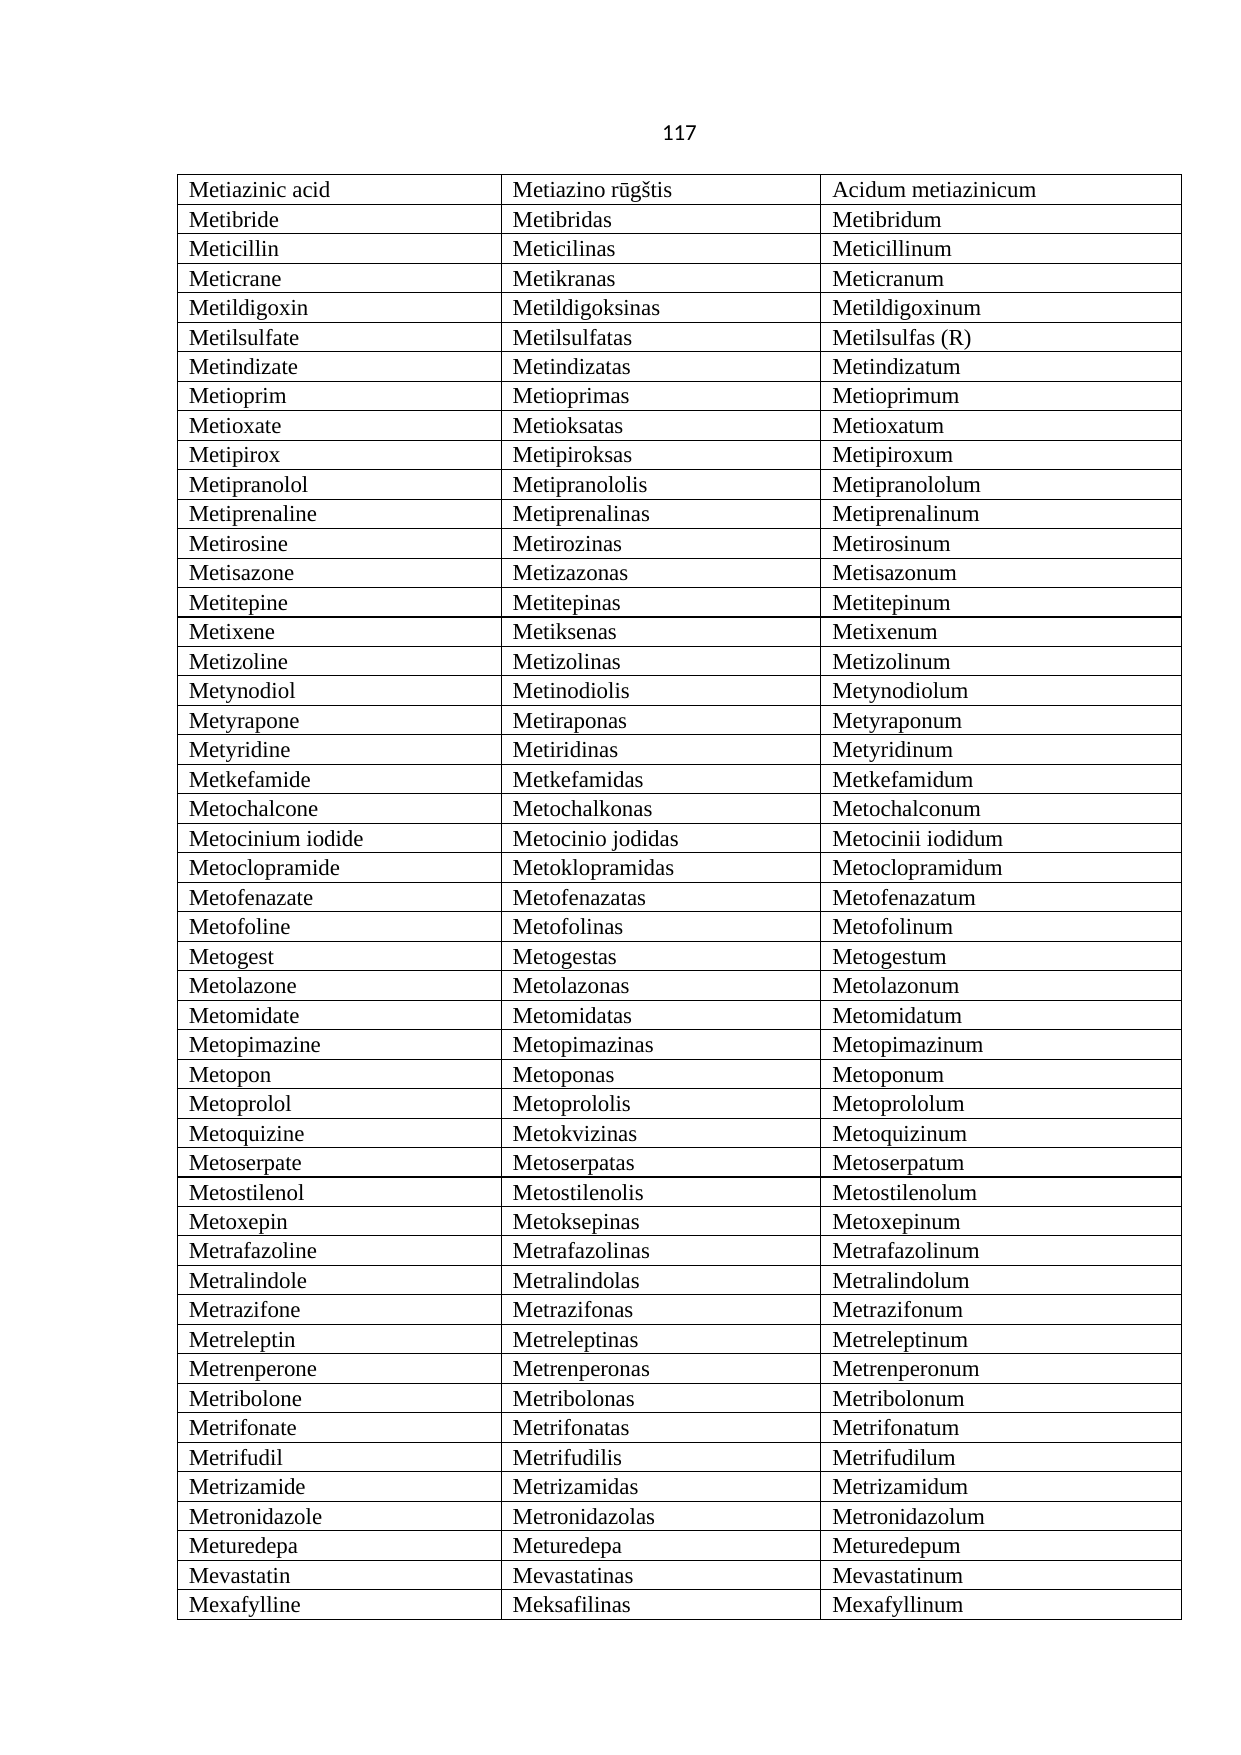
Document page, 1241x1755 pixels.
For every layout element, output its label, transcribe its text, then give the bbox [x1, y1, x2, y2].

table_cell Metoserpatum [821, 1148, 1181, 1176]
table_cell Metrazifonum [821, 1295, 1181, 1324]
table_cell Metochalconum [821, 794, 1181, 823]
table_cell Metogest [178, 942, 501, 970]
table_cell Metoprololis [502, 1089, 820, 1117]
table_cell Metilsulfate [178, 323, 501, 351]
table_cell Metilsulfatas [502, 323, 820, 351]
table_cell Metoquizinum [821, 1119, 1181, 1147]
table_cell Metoponum [821, 1060, 1181, 1088]
table_cell Meturedepum [821, 1531, 1181, 1560]
table_cell Metyraponum [821, 706, 1181, 734]
table_cell Metopimazine [178, 1030, 501, 1058]
table_cell Metrazifone [178, 1295, 501, 1324]
table_cell Metrifonatas [502, 1413, 820, 1442]
table_cell Metrenperonum [821, 1354, 1181, 1383]
table_cell Metrifonate [178, 1413, 501, 1442]
table_cell Metizazonas [502, 559, 820, 587]
table_cell Metofenazatas [502, 883, 820, 911]
table_cell Metrizamidum [821, 1472, 1181, 1501]
table_cell Metocinii iodidum [821, 824, 1181, 852]
table_cell Metrizamide [178, 1472, 501, 1501]
table_cell Metochalcone [178, 794, 501, 823]
table_cell Metreleptinas [502, 1325, 820, 1353]
table_cell Metioksatas [502, 411, 820, 439]
table_cell Meticillin [178, 234, 501, 263]
table_cell Metoponas [502, 1060, 820, 1088]
table_cell Metocinio jodidas [502, 824, 820, 852]
table_cell Metioxate [178, 411, 501, 439]
table_cell Metralindolum [821, 1266, 1181, 1294]
table_cell Metralindole [178, 1266, 501, 1294]
table_cell Metikranas [502, 264, 820, 292]
table_cell Metralindolas [502, 1266, 820, 1294]
table_cell Metolazonum [821, 971, 1181, 999]
table_cell Metreleptin [178, 1325, 501, 1353]
table_cell Metiazinic acid [178, 175, 501, 204]
table_cell Metofoline [178, 912, 501, 941]
table_cell Metrizamidas [502, 1472, 820, 1501]
table_cell Metipirox [178, 441, 501, 469]
table_cell Metrenperonas [502, 1354, 820, 1383]
table_cell Acidum metiazinicum [821, 175, 1181, 204]
table_cell Metoklopramidas [502, 853, 820, 882]
table_cell Metoclopramide [178, 853, 501, 882]
table_cell Metitepinum [821, 588, 1181, 616]
table_cell Metioxatum [821, 411, 1181, 439]
table_cell Meticrane [178, 264, 501, 292]
table_cell Metrafazoline [178, 1236, 501, 1265]
table_cell Metynodiol [178, 676, 501, 705]
table_cell Metofolinas [502, 912, 820, 941]
table_cell Metiazino rūgštis [502, 175, 820, 204]
table_cell Metoquizine [178, 1119, 501, 1147]
table_cell Metiprenalinum [821, 500, 1181, 528]
table_cell Metynodiolum [821, 676, 1181, 705]
table_cell Metyridinum [821, 735, 1181, 764]
table_cell Mexafyllinum [821, 1590, 1181, 1619]
table_cell Meticillinum [821, 234, 1181, 263]
table_cell Mevastatinas [502, 1561, 820, 1589]
table_cell Metibride [178, 205, 501, 233]
table_cell Meturedepa [502, 1531, 820, 1560]
table_cell Metiprenaline [178, 500, 501, 528]
table_cell Meticilinas [502, 234, 820, 263]
table_cell Metogestas [502, 942, 820, 970]
table_cell Metirosinum [821, 529, 1181, 557]
table_cell Metopimazinum [821, 1030, 1181, 1058]
table_cell Metindizatum [821, 352, 1181, 381]
table_cell Metibridum [821, 205, 1181, 233]
table_cell Metrifudil [178, 1443, 501, 1471]
table_cell Metizolinas [502, 647, 820, 675]
table_cell Metrafazolinum [821, 1236, 1181, 1265]
table_cell Metizoline [178, 647, 501, 675]
table_cell Metildigoksinas [502, 293, 820, 322]
table_cell Metrafazolinas [502, 1236, 820, 1265]
table_cell Metronidazolum [821, 1502, 1181, 1530]
table_cell Metkefamidum [821, 765, 1181, 793]
table_cell Metipranololum [821, 470, 1181, 498]
table_cell Metribolonum [821, 1384, 1181, 1412]
table_cell Metrenperone [178, 1354, 501, 1383]
table_cell Metrifudilis [502, 1443, 820, 1471]
table_cell Metipranolol [178, 470, 501, 498]
table_cell Metokvizinas [502, 1119, 820, 1147]
table_cell Metildigoxinum [821, 293, 1181, 322]
table_cell Metoserpate [178, 1148, 501, 1176]
table_cell Metkefamide [178, 765, 501, 793]
table_cell Metomidate [178, 1001, 501, 1029]
table_cell Metkefamidas [502, 765, 820, 793]
table_cell Metolazonas [502, 971, 820, 999]
table_cell Metipiroxum [821, 441, 1181, 469]
table_cell Metitepine [178, 588, 501, 616]
table_cell Metixene [178, 618, 501, 646]
table_cell Metochalkonas [502, 794, 820, 823]
table_cell Mevastatinum [821, 1561, 1181, 1589]
table_cell Metostilenolis [502, 1178, 820, 1206]
table_cell Metreleptinum [821, 1325, 1181, 1353]
table_cell Metipiroksas [502, 441, 820, 469]
table_cell Metindizatas [502, 352, 820, 381]
table_cell Metyridine [178, 735, 501, 764]
table_cell Metofenazate [178, 883, 501, 911]
table_cell Metrifonatum [821, 1413, 1181, 1442]
table_cell Metiprenalinas [502, 500, 820, 528]
table_cell Metoxepin [178, 1207, 501, 1235]
table_cell Metitepinas [502, 588, 820, 616]
table_cell Meticranum [821, 264, 1181, 292]
table_cell Metyrapone [178, 706, 501, 734]
table_cell Metribolone [178, 1384, 501, 1412]
table_cell Metopon [178, 1060, 501, 1088]
table_cell Metoclopramidum [821, 853, 1181, 882]
table_cell Metrifudilum [821, 1443, 1181, 1471]
table_cell Meturedepa [178, 1531, 501, 1560]
table_cell Metronidazole [178, 1502, 501, 1530]
table_cell Metiksenas [502, 618, 820, 646]
table_cell Metindizate [178, 352, 501, 381]
table_cell Metiraponas [502, 706, 820, 734]
table_cell Metribolonas [502, 1384, 820, 1412]
table_cell Metinodiolis [502, 676, 820, 705]
table_cell Metisazone [178, 559, 501, 587]
table_cell Metomidatum [821, 1001, 1181, 1029]
table_cell Metoserpatas [502, 1148, 820, 1176]
table_cell Metisazonum [821, 559, 1181, 587]
table_cell Metostilenol [178, 1178, 501, 1206]
table_cell Metildigoxin [178, 293, 501, 322]
table_cell Metirosine [178, 529, 501, 557]
table_cell Metolazone [178, 971, 501, 999]
table_cell Mevastatin [178, 1561, 501, 1589]
table_cell Metofenazatum [821, 883, 1181, 911]
table_cell Metogestum [821, 942, 1181, 970]
table_cell Metronidazolas [502, 1502, 820, 1530]
table_cell Metixenum [821, 618, 1181, 646]
table_cell Metrazifonas [502, 1295, 820, 1324]
table_cell Metizolinum [821, 647, 1181, 675]
table_cell Metoprolol [178, 1089, 501, 1117]
table_cell Metopimazinas [502, 1030, 820, 1058]
table_cell Metoxepinum [821, 1207, 1181, 1235]
table_cell Metomidatas [502, 1001, 820, 1029]
table_cell Metipranololis [502, 470, 820, 498]
table_cell Metocinium iodide [178, 824, 501, 852]
table_cell Metibridas [502, 205, 820, 233]
table_cell Metioprimum [821, 382, 1181, 410]
table_cell Metilsulfas (R) [821, 323, 1181, 351]
table_cell Metofolinum [821, 912, 1181, 941]
table_cell Metioprimas [502, 382, 820, 410]
table_cell Metostilenolum [821, 1178, 1181, 1206]
table_cell Metirozinas [502, 529, 820, 557]
table_cell Metoprololum [821, 1089, 1181, 1117]
table_cell Meksafilinas [502, 1590, 820, 1619]
table_cell Metiridinas [502, 735, 820, 764]
table_cell Metioprim [178, 382, 501, 410]
table_cell Mexafylline [178, 1590, 501, 1619]
table_cell Metoksepinas [502, 1207, 820, 1235]
